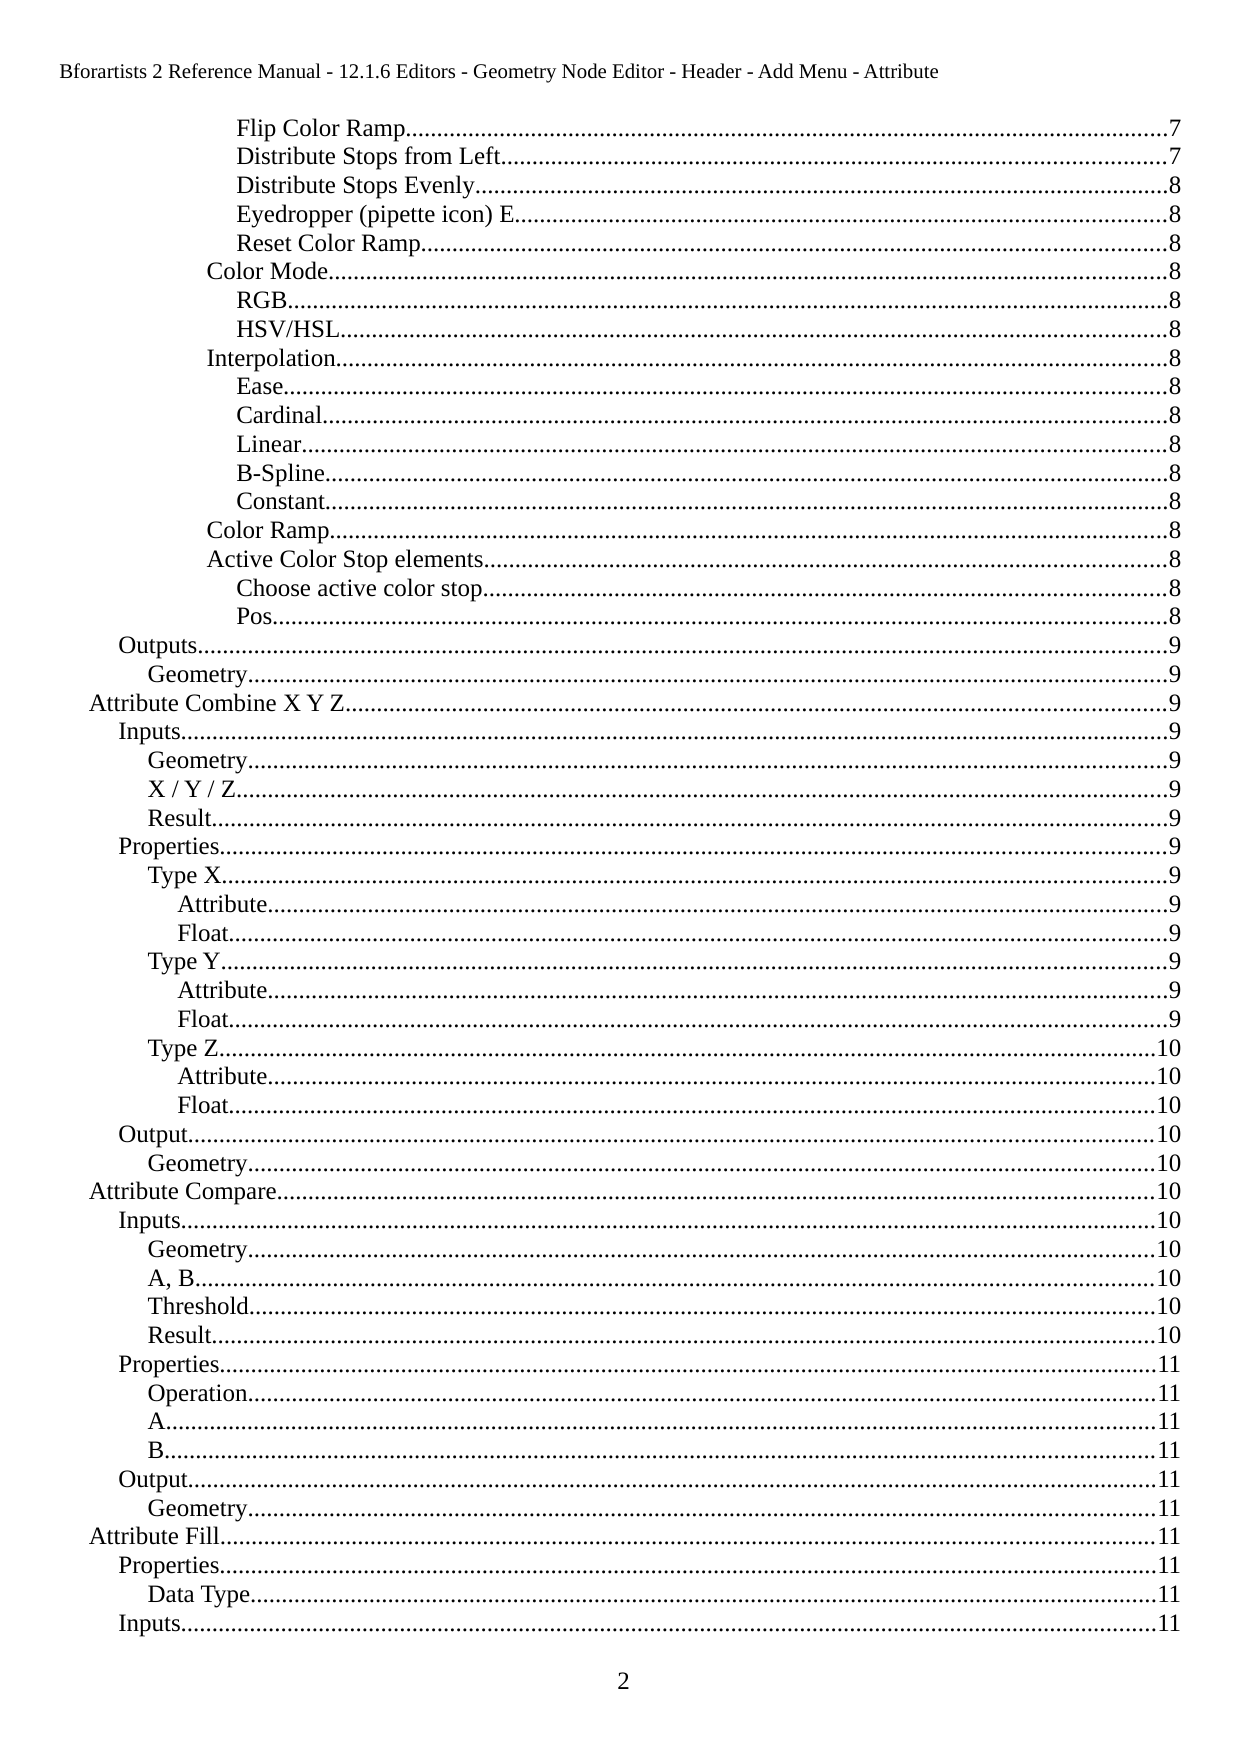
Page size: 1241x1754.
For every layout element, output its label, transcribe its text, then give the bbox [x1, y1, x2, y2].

text Constant 8 [236, 486, 1181, 515]
text A, B 10 [147, 1263, 1181, 1291]
text Attribute 9 [177, 975, 1181, 1004]
text Operation 11 [147, 1378, 1181, 1406]
text Properties 11 [118, 1550, 1181, 1579]
text Inputs 10 [118, 1205, 1181, 1234]
text Color Ramp 8 [206, 515, 1181, 544]
text Output 11 [118, 1464, 1181, 1493]
text Properties 9 [118, 831, 1181, 860]
text Active Color Stop elements 8 [206, 544, 1181, 573]
text HSV/HSL 8 [236, 314, 1181, 343]
text B-Spline 8 [236, 458, 1181, 486]
text Ease 8 [236, 371, 1181, 400]
text Type X 9 [147, 860, 1181, 889]
text X / Y / Z 9 [147, 774, 1181, 803]
text Pos 8 [236, 601, 1181, 630]
text Inputs 9 [118, 716, 1181, 745]
text Float 9 [177, 1004, 1181, 1033]
text Interpolation 8 [206, 343, 1181, 371]
text Cardinal 8 [236, 400, 1181, 429]
text Attribute 10 [177, 1061, 1181, 1090]
text Inputs 11 [118, 1608, 1181, 1636]
text Type Y 9 [147, 946, 1181, 975]
text Geometry 10 [147, 1234, 1181, 1263]
text Outputs 9 [118, 630, 1181, 659]
text Geometry 10 [147, 1148, 1181, 1176]
text Properties 11 [118, 1349, 1181, 1378]
text Float 9 [177, 918, 1181, 946]
text Reset Color Ramp 8 [236, 228, 1181, 256]
text Geometry 9 [147, 745, 1181, 774]
text Attribute Combine X Y Z 9 [88, 688, 1181, 716]
text Eyedropper (pipette icon) E 8 [236, 199, 1181, 228]
text Linear 8 [236, 429, 1181, 458]
text Type Z 10 [147, 1033, 1181, 1061]
text RGB 8 [236, 285, 1181, 314]
text Flip Color Ramp 7 [236, 113, 1181, 141]
text Distribute Stops Evenly 8 [236, 170, 1181, 199]
text B 11 [147, 1435, 1181, 1464]
text Attribute Fill 11 [88, 1521, 1181, 1550]
text Color Mode 8 [206, 256, 1181, 285]
text Choose active color stop 8 [236, 573, 1181, 601]
text Float 10 [177, 1090, 1181, 1119]
text Geometry 9 [147, 659, 1181, 688]
text A 11 [147, 1406, 1181, 1435]
text Result 9 [147, 803, 1181, 831]
text Output 10 [118, 1119, 1181, 1148]
text Distribute Stops from Left 7 [236, 141, 1181, 170]
text Geometry 11 [147, 1493, 1181, 1521]
text Data Type 11 [147, 1579, 1181, 1608]
text Attribute 9 [177, 889, 1181, 918]
text Threshold 10 [147, 1291, 1181, 1320]
text Result 10 [147, 1320, 1181, 1349]
text Attribute Compare 10 [88, 1176, 1181, 1205]
